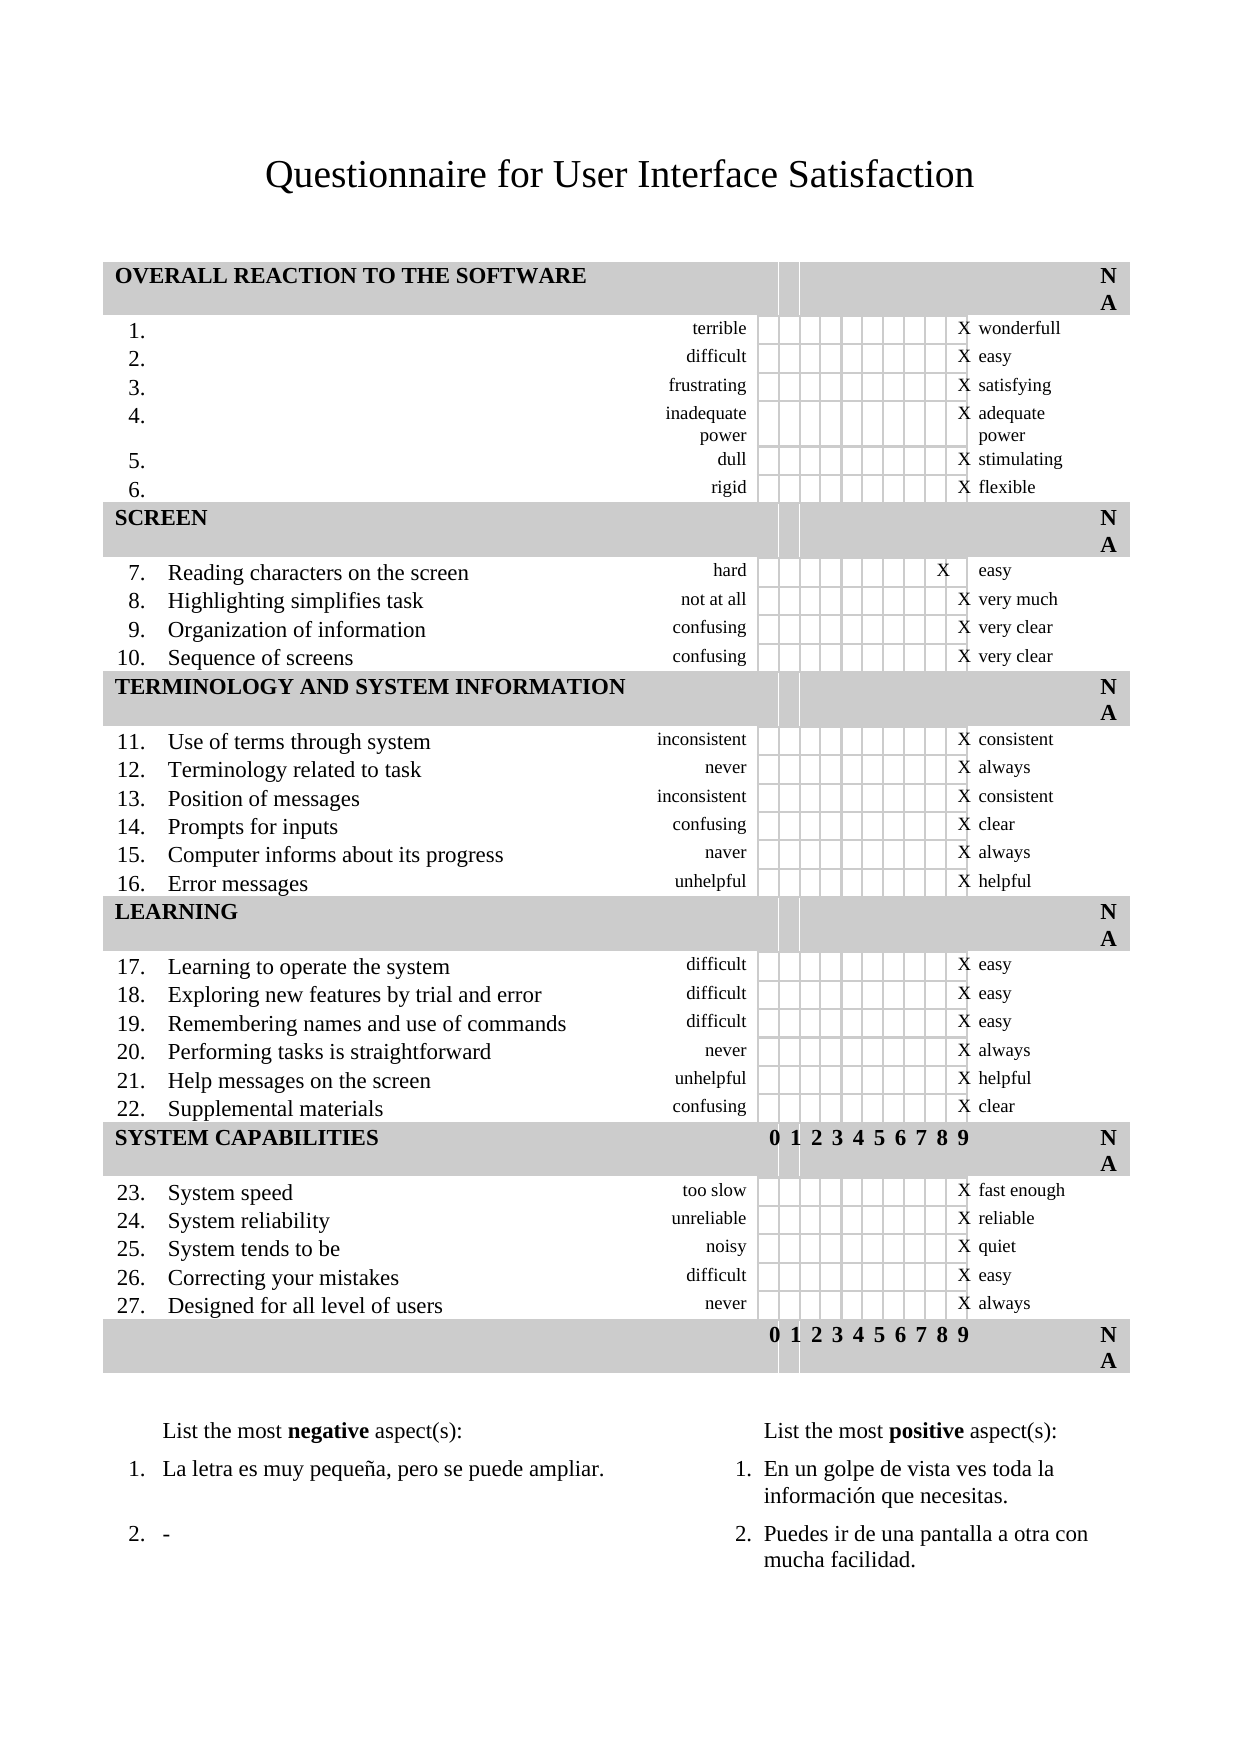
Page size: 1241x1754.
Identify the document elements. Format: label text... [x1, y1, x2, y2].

table_cell adequate power [968, 400, 1089, 445]
table_cell 4. [103, 400, 156, 445]
table_cell X [947, 813, 966, 839]
table_cell [801, 476, 819, 502]
table_cell [759, 1095, 778, 1122]
table_cell hard [617, 557, 757, 586]
table_cell [801, 559, 819, 586]
table_cell [884, 728, 903, 754]
table_cell [843, 982, 861, 1008]
table_cell 14. [103, 811, 156, 839]
table_cell [1089, 1233, 1130, 1262]
table_cell [1089, 643, 1130, 671]
table_cell [801, 1067, 819, 1093]
table_cell [759, 1264, 778, 1290]
table_cell quiet [968, 1233, 1089, 1262]
table_cell 7 [904, 504, 925, 557]
table_cell [759, 1207, 778, 1233]
table_cell [821, 1292, 840, 1319]
table_cell 19. [103, 1008, 156, 1036]
table_cell [801, 402, 819, 445]
table_cell [821, 476, 840, 502]
table_cell Performing tasks is straightforward [156, 1036, 617, 1065]
table_cell [1089, 1176, 1130, 1205]
table_cell [1089, 474, 1130, 502]
table_cell [780, 1010, 799, 1036]
table_cell X [947, 345, 966, 372]
table_cell [926, 1039, 945, 1065]
table_cell [863, 345, 882, 372]
table_cell 2. [103, 343, 156, 372]
table_cell helpful [968, 1065, 1089, 1093]
table_cell 9 [946, 673, 967, 726]
table_cell [780, 645, 799, 671]
table_cell [863, 1207, 882, 1233]
table_cell 2 [800, 504, 820, 557]
table_cell 6 [883, 673, 904, 726]
table_cell [967, 1122, 1089, 1176]
table_cell [1089, 1036, 1130, 1065]
table_cell [801, 870, 819, 896]
table_cell [843, 345, 861, 372]
table_cell flexible [968, 474, 1089, 502]
table_cell X [947, 728, 966, 754]
table_cell Terminology related to task [156, 754, 617, 782]
table_cell [780, 476, 799, 502]
table_cell Error messages [156, 868, 617, 896]
table_cell 1 [779, 898, 799, 951]
table_cell 24. [103, 1205, 156, 1233]
table_cell System speed [156, 1176, 617, 1205]
table_cell 13. [103, 783, 156, 811]
table_cell [884, 317, 903, 343]
table_cell [617, 1374, 758, 1411]
table_cell X [947, 448, 966, 474]
table_cell consistent [968, 726, 1089, 754]
table_cell [821, 588, 840, 614]
table_cell 5 [862, 1124, 883, 1176]
table_cell X [947, 1264, 966, 1290]
table_cell [926, 728, 945, 754]
table_cell [156, 474, 617, 502]
table_cell [801, 785, 819, 811]
table_cell never [617, 1036, 757, 1065]
table_cell [821, 1179, 840, 1205]
table_cell 3 [820, 898, 841, 951]
table_cell [905, 785, 924, 811]
table_cell [780, 1264, 799, 1290]
table_cell stimulating [968, 445, 1089, 474]
table_cell [884, 1264, 903, 1290]
table_cell [780, 317, 799, 343]
table_cell Designed for all level of users [156, 1290, 617, 1319]
table_cell [884, 1095, 903, 1122]
table_cell [863, 476, 882, 502]
table_cell [1089, 1205, 1130, 1233]
table_cell Highlighting simplifies task [156, 586, 617, 614]
table_cell [821, 645, 840, 671]
table_cell Supplemental materials [156, 1093, 617, 1122]
table_cell [1089, 315, 1130, 343]
table_cell [1089, 980, 1130, 1008]
table_cell [905, 317, 924, 343]
table_cell [884, 559, 903, 586]
table_cell 26. [103, 1262, 156, 1290]
table_cell [843, 1264, 861, 1290]
table_cell 7 [904, 673, 925, 726]
table_cell [780, 1039, 799, 1065]
table_cell [926, 645, 945, 671]
table_cell X [947, 953, 966, 979]
table_cell [926, 1292, 945, 1319]
table_cell [863, 448, 882, 474]
table_cell [926, 756, 945, 782]
table_cell difficult [617, 951, 757, 979]
table_cell [884, 1292, 903, 1319]
table_cell [780, 1207, 799, 1233]
table_cell [821, 448, 840, 474]
table_cell 7 [904, 1321, 925, 1373]
table_cell [905, 1010, 924, 1036]
table_cell [821, 1207, 840, 1233]
table_cell NA [1089, 896, 1130, 951]
table_cell [759, 813, 778, 839]
table_cell [905, 476, 924, 502]
table_cell [1089, 783, 1130, 811]
table_cell 4 [841, 504, 862, 557]
table_cell [863, 1095, 882, 1122]
table_cell [801, 728, 819, 754]
table_cell [1089, 445, 1130, 474]
table_cell [863, 588, 882, 614]
table_cell Learning to operate the system [156, 951, 617, 979]
table_cell [884, 645, 903, 671]
table_cell 6. [103, 474, 156, 502]
table_cell [759, 374, 778, 400]
table_cell 7. [103, 557, 156, 586]
table_cell X [947, 374, 966, 400]
table_cell La letra es muy pequeña, pero se puede ampliar. [156, 1450, 617, 1514]
table_cell [1089, 1008, 1130, 1036]
table_cell easy [968, 1262, 1089, 1290]
table_cell [780, 813, 799, 839]
table_cell [801, 374, 819, 400]
table_cell LEARNING [103, 896, 758, 951]
table_cell [843, 870, 861, 896]
table_cell [884, 1039, 903, 1065]
table_cell [905, 953, 924, 979]
table_cell [884, 953, 903, 979]
table_cell [780, 1067, 799, 1093]
table_cell [759, 645, 778, 671]
table_cell [926, 1095, 945, 1122]
table_cell [863, 982, 882, 1008]
table_cell Organization of information [156, 614, 617, 642]
table_cell [926, 870, 945, 896]
table_cell [905, 841, 924, 868]
table_cell [884, 374, 903, 400]
table_cell [863, 1010, 882, 1036]
table_cell [905, 402, 924, 445]
table_cell [905, 1179, 924, 1205]
table_cell X [947, 317, 966, 343]
table_cell [759, 756, 778, 782]
table_cell [780, 1292, 799, 1319]
table_cell [801, 645, 819, 671]
table_cell X [947, 1179, 966, 1205]
table_cell 1. [617, 1450, 758, 1514]
table_cell X [947, 1039, 966, 1065]
table_cell X [947, 841, 966, 868]
table_cell 2 [800, 673, 820, 726]
table_cell [884, 616, 903, 642]
table_cell 8. [103, 586, 156, 614]
table_cell [780, 588, 799, 614]
table_cell [759, 953, 778, 979]
table_cell [926, 402, 945, 445]
table_cell [843, 1095, 861, 1122]
table_cell unhelpful [617, 868, 757, 896]
table_cell [926, 1010, 945, 1036]
table_cell 10. [103, 643, 156, 671]
table_cell easy [968, 343, 1089, 372]
table_cell X [947, 870, 966, 896]
table_cell 2. [103, 1514, 156, 1578]
table_cell [801, 756, 819, 782]
table_cell [905, 1264, 924, 1290]
table_cell List the most negative aspect(s): [156, 1411, 617, 1449]
table_cell [801, 841, 819, 868]
table_cell [843, 1292, 861, 1319]
table_cell [1089, 754, 1130, 782]
table_cell 0 [758, 898, 778, 951]
table_cell [617, 1411, 758, 1449]
table_cell 0 [758, 1124, 778, 1176]
table_cell [905, 588, 924, 614]
table_cell difficult [617, 1008, 757, 1036]
table_cell [156, 445, 617, 474]
table_cell [884, 1010, 903, 1036]
table_cell 8 [925, 504, 946, 557]
table_cell [801, 1039, 819, 1065]
table_cell [759, 317, 778, 343]
table_cell [863, 813, 882, 839]
table_cell unhelpful [617, 1065, 757, 1093]
table_cell [884, 345, 903, 372]
table_cell NA [1089, 502, 1130, 557]
table_cell Exploring new features by trial and error [156, 980, 617, 1008]
table_header 5 [862, 262, 883, 315]
table_cell difficult [617, 1262, 757, 1290]
table_cell [863, 1179, 882, 1205]
table_cell [843, 1179, 861, 1205]
table_cell confusing [617, 614, 757, 642]
table_cell [759, 728, 778, 754]
table_cell [801, 1264, 819, 1290]
table_cell [1089, 1262, 1130, 1290]
table_cell [884, 841, 903, 868]
table_cell [863, 1235, 882, 1262]
table_cell [884, 1207, 903, 1233]
table_cell [905, 559, 924, 586]
table_cell 5 [862, 1321, 883, 1373]
table_cell [884, 402, 903, 445]
table_cell [967, 671, 1089, 726]
table_cell [905, 374, 924, 400]
table_cell [821, 1235, 840, 1262]
table_cell X [947, 982, 966, 1008]
table_cell [1089, 557, 1130, 586]
table_cell [1089, 372, 1130, 400]
table_cell [759, 1039, 778, 1065]
table_cell [967, 502, 1089, 557]
table_cell [801, 1095, 819, 1122]
table_cell 5 [862, 898, 883, 951]
table_cell [905, 813, 924, 839]
table_cell Reading characters on the screen [156, 557, 617, 586]
table_cell [863, 559, 882, 586]
table_cell [780, 785, 799, 811]
table_cell [759, 616, 778, 642]
table_cell very clear [968, 614, 1089, 642]
table_cell [863, 1039, 882, 1065]
table_cell 18. [103, 980, 156, 1008]
table_cell [843, 402, 861, 445]
table_cell [821, 1039, 840, 1065]
table_cell [801, 813, 819, 839]
table_cell [821, 870, 840, 896]
table_cell [843, 559, 861, 586]
table_cell [617, 1319, 758, 1373]
table_cell [843, 588, 861, 614]
table_cell [156, 315, 617, 343]
table_cell 9 [946, 1321, 967, 1373]
table_cell 0 [758, 504, 778, 557]
table_cell [103, 1374, 156, 1411]
table_header 4 [841, 262, 862, 315]
table_cell [821, 728, 840, 754]
table_cell - [156, 1514, 617, 1578]
table_cell [103, 1411, 156, 1449]
table_cell [884, 870, 903, 896]
table_cell [1089, 811, 1130, 839]
table_cell [156, 372, 617, 400]
table_cell [1089, 1065, 1130, 1093]
table_cell X [947, 476, 966, 502]
table_cell [843, 1067, 861, 1093]
table_cell [780, 374, 799, 400]
table_cell 5 [862, 673, 883, 726]
table_cell 3. [103, 372, 156, 400]
table_cell X [947, 756, 966, 782]
table_cell [926, 1235, 945, 1262]
table_cell Position of messages [156, 783, 617, 811]
table_cell [905, 448, 924, 474]
table_cell [780, 559, 799, 586]
table_cell [759, 982, 778, 1008]
table_header [967, 262, 1089, 315]
table_cell [780, 870, 799, 896]
table_header 3 [820, 262, 841, 315]
table_cell [801, 982, 819, 1008]
table_cell [926, 1207, 945, 1233]
table_cell [156, 1374, 617, 1411]
table_cell noisy [617, 1233, 757, 1262]
table_cell [801, 1292, 819, 1319]
table_cell easy [968, 980, 1089, 1008]
table_cell confusing [617, 1093, 757, 1122]
table_cell [926, 982, 945, 1008]
table_cell frustrating [617, 372, 757, 400]
table_cell Remembering names and use of commands [156, 1008, 617, 1036]
table_cell 11. [103, 726, 156, 754]
table_cell [1089, 951, 1130, 979]
table_cell 4 [841, 898, 862, 951]
table_cell List the most positive aspect(s): [758, 1411, 1130, 1449]
table_cell [926, 785, 945, 811]
table_cell 9. [103, 614, 156, 642]
table_cell [843, 1235, 861, 1262]
table_cell 4 [841, 1124, 862, 1176]
table_cell [1089, 614, 1130, 642]
table_cell [801, 1010, 819, 1036]
table_cell [821, 1264, 840, 1290]
table_cell wonderfull [968, 315, 1089, 343]
table_cell [843, 645, 861, 671]
table_cell [843, 616, 861, 642]
table_cell [821, 785, 840, 811]
table_cell 1 [779, 1124, 799, 1176]
table_cell very much [968, 586, 1089, 614]
table_cell X [947, 1095, 966, 1122]
table_cell 1. [103, 315, 156, 343]
table_cell [1089, 726, 1130, 754]
table_cell X [947, 1067, 966, 1093]
table_cell [780, 841, 799, 868]
table_cell [821, 953, 840, 979]
table_cell clear [968, 1093, 1089, 1122]
table_cell 1. [103, 1450, 156, 1514]
table_cell [759, 1010, 778, 1036]
table_cell [780, 756, 799, 782]
table_cell [843, 1039, 861, 1065]
table_cell [801, 588, 819, 614]
table_cell [821, 1095, 840, 1122]
table_cell [843, 728, 861, 754]
table_cell [863, 728, 882, 754]
table_cell Computer informs about its progress [156, 839, 617, 868]
table_cell [926, 317, 945, 343]
table_cell [780, 345, 799, 372]
table_cell easy [968, 951, 1089, 979]
table_cell 6 [883, 1321, 904, 1373]
table_cell unreliable [617, 1205, 757, 1233]
table_cell 20. [103, 1036, 156, 1065]
table_cell [863, 756, 882, 782]
table_cell 22. [103, 1093, 156, 1122]
table_cell [843, 813, 861, 839]
table_cell 7 [904, 898, 925, 951]
table_cell [884, 1067, 903, 1093]
table_cell 4 [841, 1321, 862, 1373]
table_cell inconsistent [617, 783, 757, 811]
table_cell easy [968, 1008, 1089, 1036]
table_cell [801, 616, 819, 642]
table_cell 5. [103, 445, 156, 474]
table_cell 21. [103, 1065, 156, 1093]
table_cell [905, 616, 924, 642]
table_cell satisfying [968, 372, 1089, 400]
table_cell [759, 448, 778, 474]
table_cell [926, 953, 945, 979]
table_cell System tends to be [156, 1233, 617, 1262]
table_cell [821, 756, 840, 782]
table_cell [926, 1264, 945, 1290]
table_cell [926, 1179, 945, 1205]
table_cell TERMINOLOGY AND SYSTEM INFORMATION [103, 671, 758, 726]
table_cell [926, 841, 945, 868]
table_cell [156, 400, 617, 445]
table_cell 3 [820, 1124, 841, 1176]
table_cell [821, 616, 840, 642]
table_cell [905, 345, 924, 372]
table_cell 8 [925, 1321, 946, 1373]
table_cell [905, 1067, 924, 1093]
table_cell 8 [925, 673, 946, 726]
table_cell 7 [904, 1124, 925, 1176]
table_cell SCREEN [103, 502, 758, 557]
table_cell [863, 374, 882, 400]
table_cell [759, 345, 778, 372]
table_cell 23. [103, 1176, 156, 1205]
table_cell [821, 1067, 840, 1093]
table_cell NA [1089, 1319, 1130, 1373]
table_cell 9 [946, 1124, 967, 1176]
table_cell X [947, 645, 966, 671]
table_cell [759, 785, 778, 811]
table_cell [801, 317, 819, 343]
table_cell X [947, 402, 966, 445]
table_cell [759, 870, 778, 896]
table_cell [759, 1179, 778, 1205]
table_cell 9 [946, 504, 967, 557]
table_cell 0 [758, 673, 778, 726]
table_cell [843, 1207, 861, 1233]
table_cell 3 [820, 1321, 841, 1373]
table_cell [801, 448, 819, 474]
table_cell [1089, 868, 1130, 896]
table_cell [103, 1319, 617, 1373]
table_cell confusing [617, 643, 757, 671]
table_cell [905, 1235, 924, 1262]
table_cell [843, 1010, 861, 1036]
table_cell [801, 345, 819, 372]
table_cell [905, 870, 924, 896]
table_cell [926, 448, 945, 474]
table_cell 27. [103, 1290, 156, 1319]
table_cell 25. [103, 1233, 156, 1262]
table_cell X [947, 616, 966, 642]
table_cell [926, 345, 945, 372]
table_header 8 [925, 262, 946, 315]
table_cell terrible [617, 315, 757, 343]
table_cell X [947, 785, 966, 811]
table_cell [884, 588, 903, 614]
table_cell [843, 953, 861, 979]
table_cell [801, 1207, 819, 1233]
table_cell 8 [925, 1124, 946, 1176]
table_cell [884, 1179, 903, 1205]
table_cell [843, 476, 861, 502]
table_cell [780, 402, 799, 445]
table_cell En un golpe de vista ves toda la información que necesitas. [758, 1450, 1130, 1514]
table_cell [863, 785, 882, 811]
table_cell [905, 1039, 924, 1065]
table_cell [780, 1235, 799, 1262]
table_cell [821, 317, 840, 343]
table_cell difficult [617, 343, 757, 372]
table_cell [926, 588, 945, 614]
table_cell fast enough [968, 1176, 1089, 1205]
table_cell [758, 1374, 1130, 1411]
table_cell 3 [820, 504, 841, 557]
table_cell [821, 841, 840, 868]
table_cell 9 [946, 898, 967, 951]
table_cell [821, 982, 840, 1008]
table_header 1 [779, 262, 799, 315]
table_cell 12. [103, 754, 156, 782]
table_cell [905, 728, 924, 754]
table_cell X [947, 588, 966, 614]
table_cell [759, 1235, 778, 1262]
table_cell [884, 982, 903, 1008]
table_cell [884, 1235, 903, 1262]
table_cell [821, 345, 840, 372]
table_cell [884, 756, 903, 782]
table_cell inconsistent [617, 726, 757, 754]
table_cell [801, 1235, 819, 1262]
table_cell [821, 402, 840, 445]
table_cell always [968, 1290, 1089, 1319]
table_cell [863, 1067, 882, 1093]
table_cell [780, 448, 799, 474]
table_cell confusing [617, 811, 757, 839]
table_cell very clear [968, 643, 1089, 671]
table_cell [843, 756, 861, 782]
table_cell always [968, 839, 1089, 868]
table_cell [156, 343, 617, 372]
table_cell [1089, 400, 1130, 445]
table_cell [905, 982, 924, 1008]
table_header 7 [904, 262, 925, 315]
title Questionnaire for User Interface Satisfaction [103, 150, 1136, 196]
table_cell 6 [883, 1124, 904, 1176]
table_cell [884, 785, 903, 811]
table_cell 5 [862, 504, 883, 557]
table_cell [905, 756, 924, 782]
table_cell [780, 1179, 799, 1205]
table_cell always [968, 754, 1089, 782]
table_cell 2 [800, 1124, 820, 1176]
table_cell [1089, 586, 1130, 614]
table_cell [801, 1179, 819, 1205]
table_cell [780, 953, 799, 979]
table_cell [759, 402, 778, 445]
table_cell [947, 559, 966, 586]
table_cell Puedes ir de una pantalla a otra con mucha facilidad. [758, 1514, 1130, 1578]
table_cell helpful [968, 868, 1089, 896]
table_cell dull [617, 445, 757, 474]
table_cell 16. [103, 868, 156, 896]
table_cell [759, 1067, 778, 1093]
table_cell 2 [800, 898, 820, 951]
table_cell X [926, 559, 945, 586]
table_header 0 [758, 262, 778, 315]
table_cell X [947, 1292, 966, 1319]
table_cell 15. [103, 839, 156, 868]
table_cell NA [1089, 671, 1130, 726]
table_cell [863, 870, 882, 896]
table_cell Sequence of screens [156, 643, 617, 671]
table_cell [821, 559, 840, 586]
table_cell 2 [800, 1321, 820, 1373]
table_cell [905, 645, 924, 671]
table_cell [884, 448, 903, 474]
table_cell 0 [758, 1321, 778, 1373]
table_cell reliable [968, 1205, 1089, 1233]
table_cell [926, 476, 945, 502]
table_cell [843, 374, 861, 400]
table_cell Use of terms through system [156, 726, 617, 754]
table_cell [821, 813, 840, 839]
table_header NA [1089, 262, 1130, 315]
table_cell too slow [617, 1176, 757, 1205]
table_cell [863, 953, 882, 979]
table_cell 4 [841, 673, 862, 726]
table_cell difficult [617, 980, 757, 1008]
table_cell [821, 1010, 840, 1036]
table_cell [780, 616, 799, 642]
table_cell [780, 728, 799, 754]
table_cell [759, 559, 778, 586]
table_cell SYSTEM CAPABILITIES [103, 1122, 758, 1176]
table_cell never [617, 1290, 757, 1319]
table_cell [967, 1319, 1089, 1373]
table_cell never [617, 754, 757, 782]
table_cell inadequate power [617, 400, 757, 445]
table_cell X [947, 1010, 966, 1036]
table_cell [780, 982, 799, 1008]
table_cell [759, 476, 778, 502]
table_cell [967, 896, 1089, 951]
table_cell always [968, 1036, 1089, 1065]
table_cell [801, 953, 819, 979]
table_cell [759, 841, 778, 868]
table_cell [926, 1067, 945, 1093]
table_cell 3 [820, 673, 841, 726]
table_cell [926, 374, 945, 400]
table_cell System reliability [156, 1205, 617, 1233]
table_cell naver [617, 839, 757, 868]
table_cell [884, 476, 903, 502]
table_cell Help messages on the screen [156, 1065, 617, 1093]
table_cell clear [968, 811, 1089, 839]
table_cell 17. [103, 951, 156, 979]
table_cell [863, 645, 882, 671]
table_cell [926, 616, 945, 642]
table_cell easy [968, 557, 1089, 586]
table_cell [1089, 839, 1130, 868]
table_cell [905, 1207, 924, 1233]
table_cell [863, 1264, 882, 1290]
table_cell [843, 785, 861, 811]
table_cell 6 [883, 504, 904, 557]
table_cell Prompts for inputs [156, 811, 617, 839]
table_cell [926, 813, 945, 839]
table_cell consistent [968, 783, 1089, 811]
table_cell 6 [883, 898, 904, 951]
table_cell Correcting your mistakes [156, 1262, 617, 1290]
table_header 6 [883, 262, 904, 315]
table_cell [863, 841, 882, 868]
table_cell [1089, 1290, 1130, 1319]
table_cell 1 [779, 1321, 799, 1373]
table_cell [759, 1292, 778, 1319]
table_cell [863, 616, 882, 642]
table_cell 8 [925, 898, 946, 951]
table_cell 1 [779, 673, 799, 726]
table_cell 2. [617, 1514, 758, 1578]
table_cell [821, 374, 840, 400]
table_header 9 [946, 262, 967, 315]
table_header OVERALL REACTION TO THE SOFTWARE [103, 262, 758, 315]
table_cell NA [1089, 1122, 1130, 1176]
table_cell [1089, 343, 1130, 372]
table_cell [843, 317, 861, 343]
table_cell not at all [617, 586, 757, 614]
table_cell [905, 1095, 924, 1122]
table_cell [884, 813, 903, 839]
table_cell X [947, 1235, 966, 1262]
table_cell X [947, 1207, 966, 1233]
table_cell [863, 1292, 882, 1319]
table_cell 1 [779, 504, 799, 557]
table_cell [863, 317, 882, 343]
table_cell [780, 1095, 799, 1122]
table_cell [1089, 1093, 1130, 1122]
table_cell rigid [617, 474, 757, 502]
table_cell [863, 402, 882, 445]
table_header 2 [800, 262, 820, 315]
table_cell [843, 841, 861, 868]
table_cell [843, 448, 861, 474]
table_cell [759, 588, 778, 614]
table_cell [905, 1292, 924, 1319]
